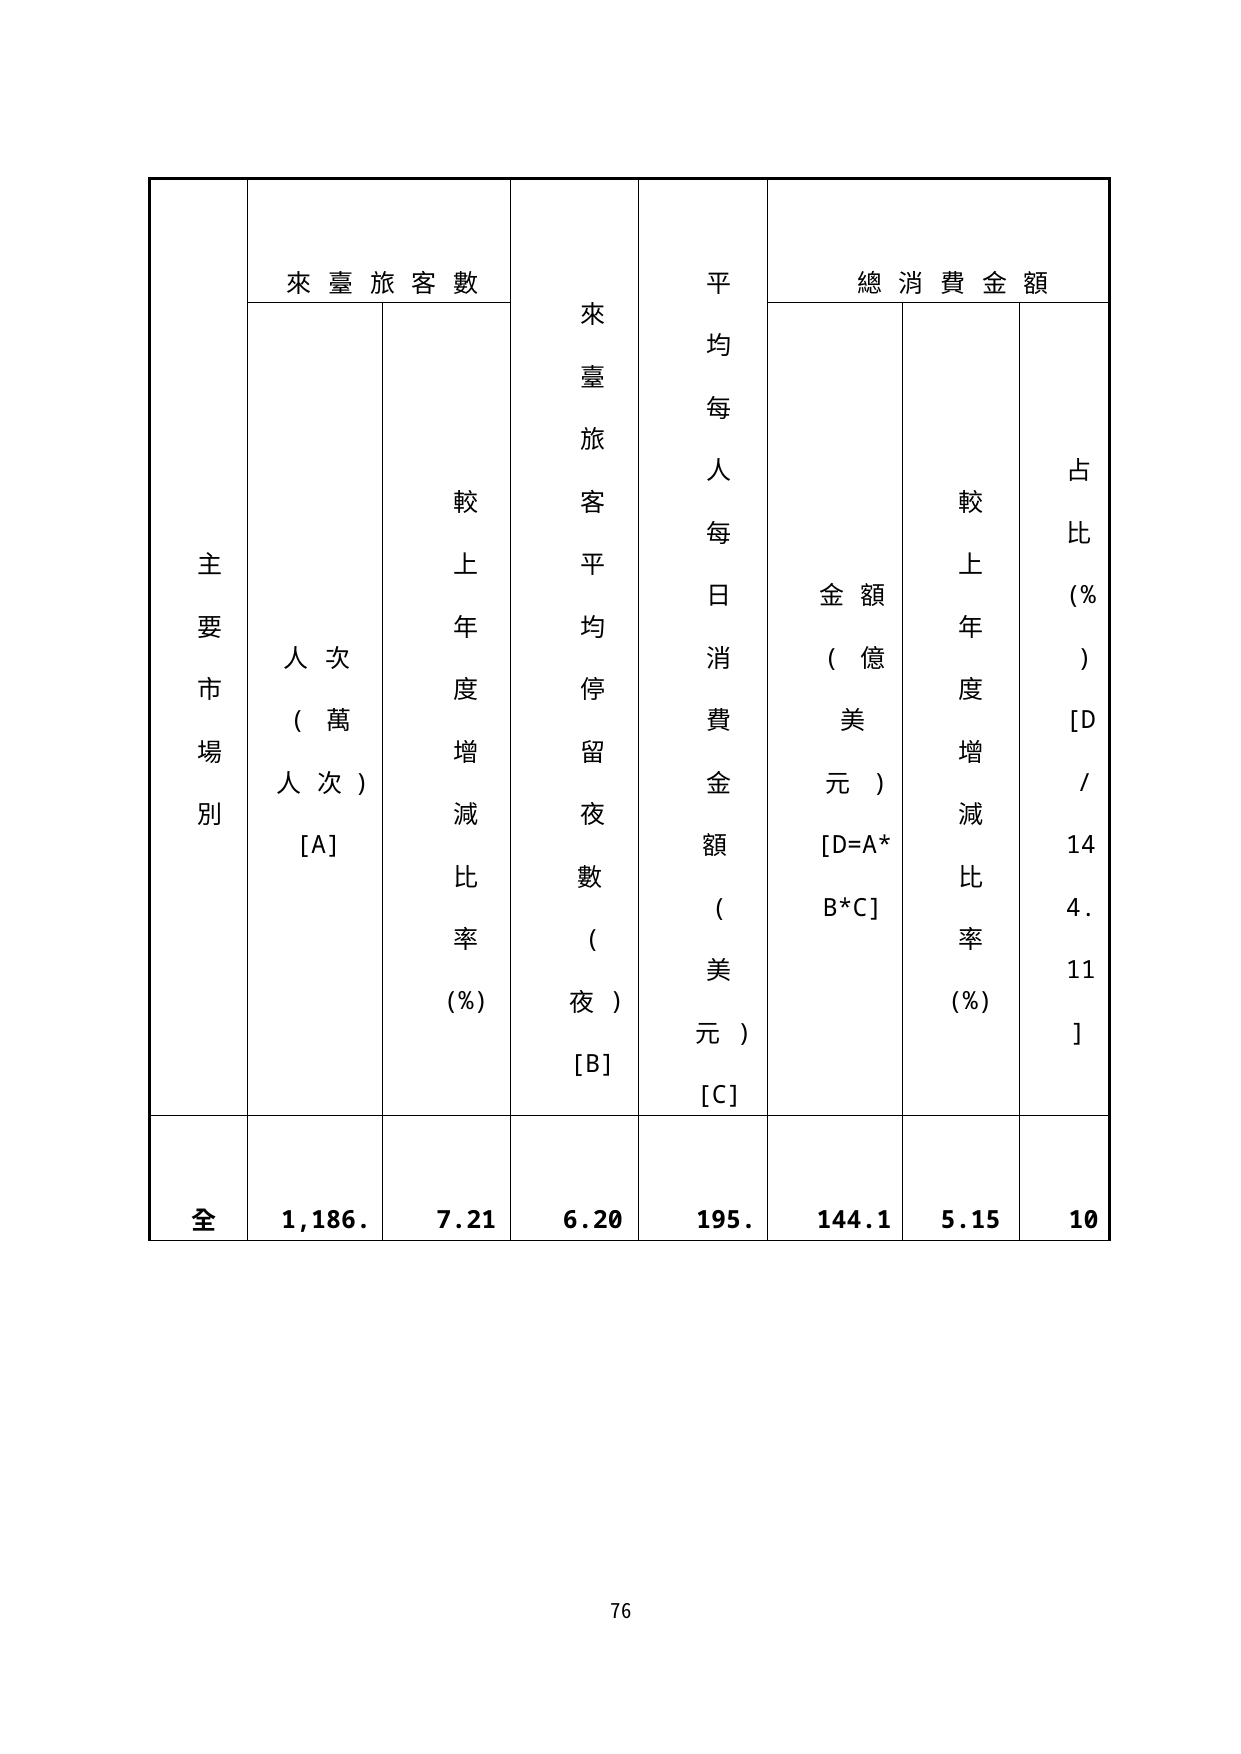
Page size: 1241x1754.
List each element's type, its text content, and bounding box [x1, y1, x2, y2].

table_header 來臺旅客數 [248, 180, 510, 302]
table_cell 1,186. [248, 1116, 382, 1240]
table_cell 144.1 [768, 1116, 902, 1240]
table_header 總消費金額 [768, 180, 1108, 302]
table_header 平均每人每日消費金額(美元)[C] [639, 180, 767, 1115]
table_cell 6.20 [511, 1116, 638, 1240]
table_cell 較上年度增減比率(%) [383, 303, 510, 1115]
table_cell 占比(%)[D/144.11] [1020, 303, 1108, 1115]
table_cell 195. [639, 1116, 767, 1240]
table_cell 7.21 [383, 1116, 510, 1240]
table_cell 5.15 [903, 1116, 1019, 1240]
table_header 來臺旅客平均停留夜數(夜)[B] [511, 180, 638, 1115]
table_cell 全 [151, 1116, 247, 1240]
table_cell 金額(億美元)[D=A*B*C] [768, 303, 902, 1115]
table_cell 10 [1020, 1116, 1108, 1240]
table_cell 較上年度增減比率(%) [903, 303, 1019, 1115]
table_header 主要市場別 [151, 180, 247, 1115]
table_cell 人次(萬人次)[A] [248, 303, 382, 1115]
